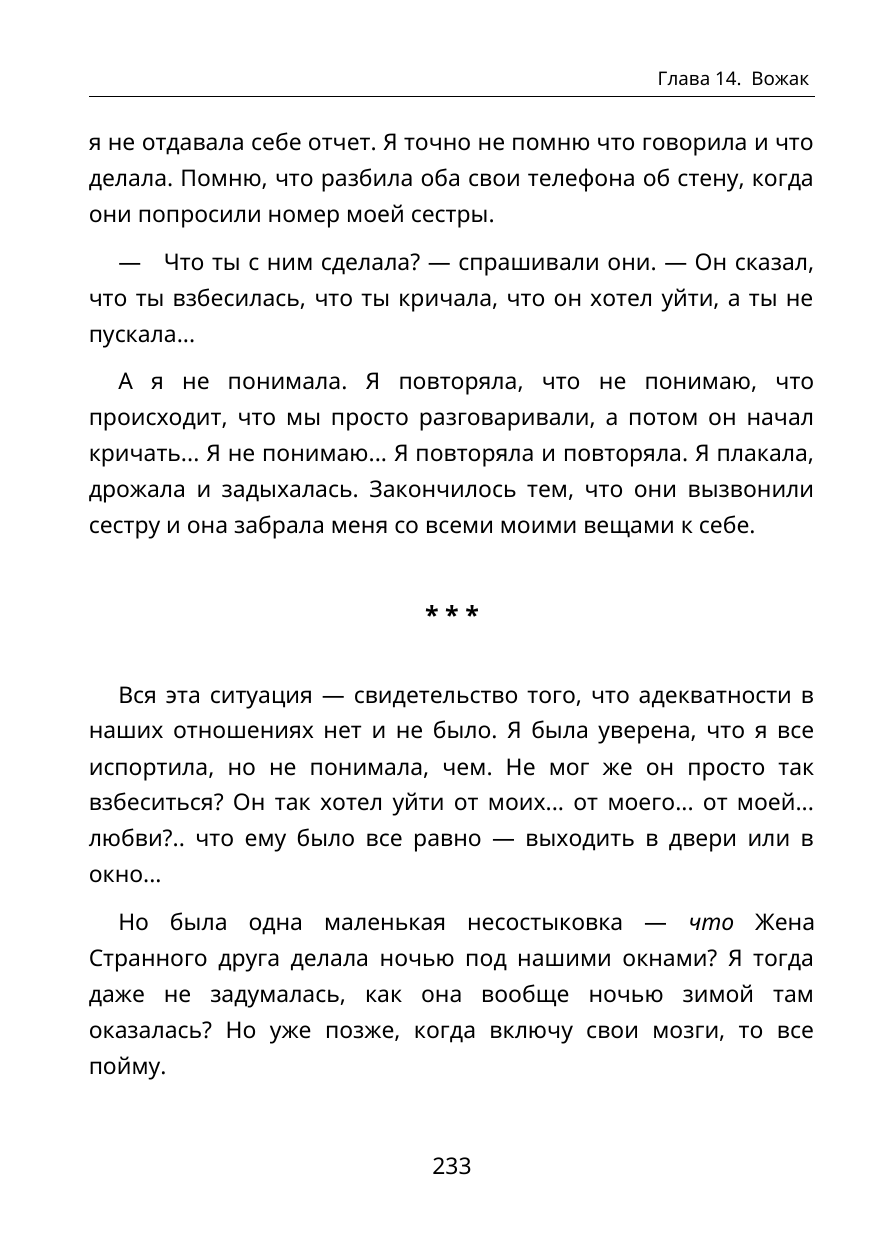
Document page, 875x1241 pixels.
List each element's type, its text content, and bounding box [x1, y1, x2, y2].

text Вся эта ситуация — свидетельство того, что адекватности в наших отношениях нет и не было. Я была уверена, что я все испортила, но не понимала, чем. Не мог же он просто так взбеситься? Он так хотел уйти от моих... от моего... от моей... любви?.. что ему было все равно — выходить в двери или в окно... [88, 678, 815, 889]
text Но была одна маленькая несостыковка — что Жена Странного друга делала ночью под нашими окнами? Я тогда даже не задумалась, как она вообще ночью зимой там оказалась? Но уже позже, когда включу свои мозги, то все пойму. [88, 906, 815, 1081]
text А я не понимала. Я повторяла, что не понимаю, что происходит, что мы просто разговаривали, а потом он начал кричать... Я не понимаю... Я повторяла и повторяла. Я плакала, дрожала и задыхалась. Закончилось тем, что они вызвонили сестру и она забрала меня со всеми моими вещами к себе. [88, 365, 815, 540]
text я не отдавала себе отчет. Я точно не помню что говорила и что делала. Помню, что разбила оба свои телефона об стену, когда они попросили номер моей сестры. [88, 126, 815, 229]
list Что ты с ним сделала? — спрашивали они. — Он сказал, что ты взбесилась, что ты кричала, что он хотел уйти, а ты не пускала... [88, 246, 815, 349]
subtitle * * * [88, 598, 815, 632]
